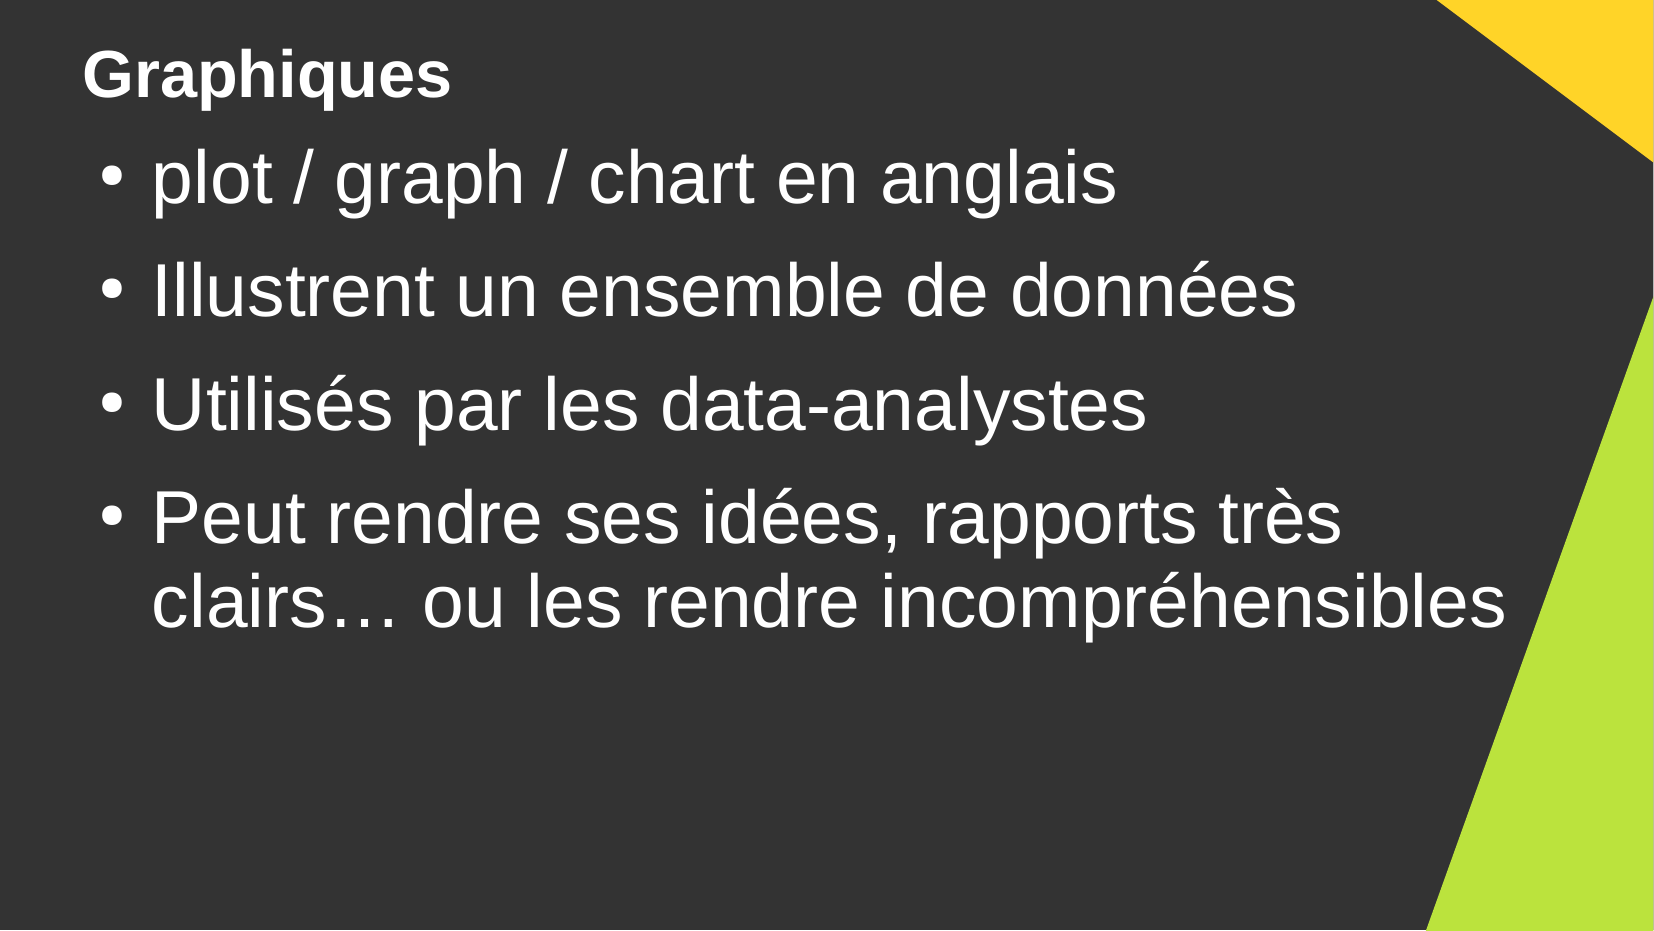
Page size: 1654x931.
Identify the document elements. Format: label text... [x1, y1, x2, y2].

text_box [1425, 294, 1654, 931]
title Graphiques [82, 37, 1571, 115]
text_box [1436, 0, 1654, 163]
list plot / graph / chart en anglais Illustrent un ensemble de données Utilisés par les data-analystes Peut rendre ses idées, rapports très clairs… ou les rendre incompréhensibles [80, 135, 1560, 816]
